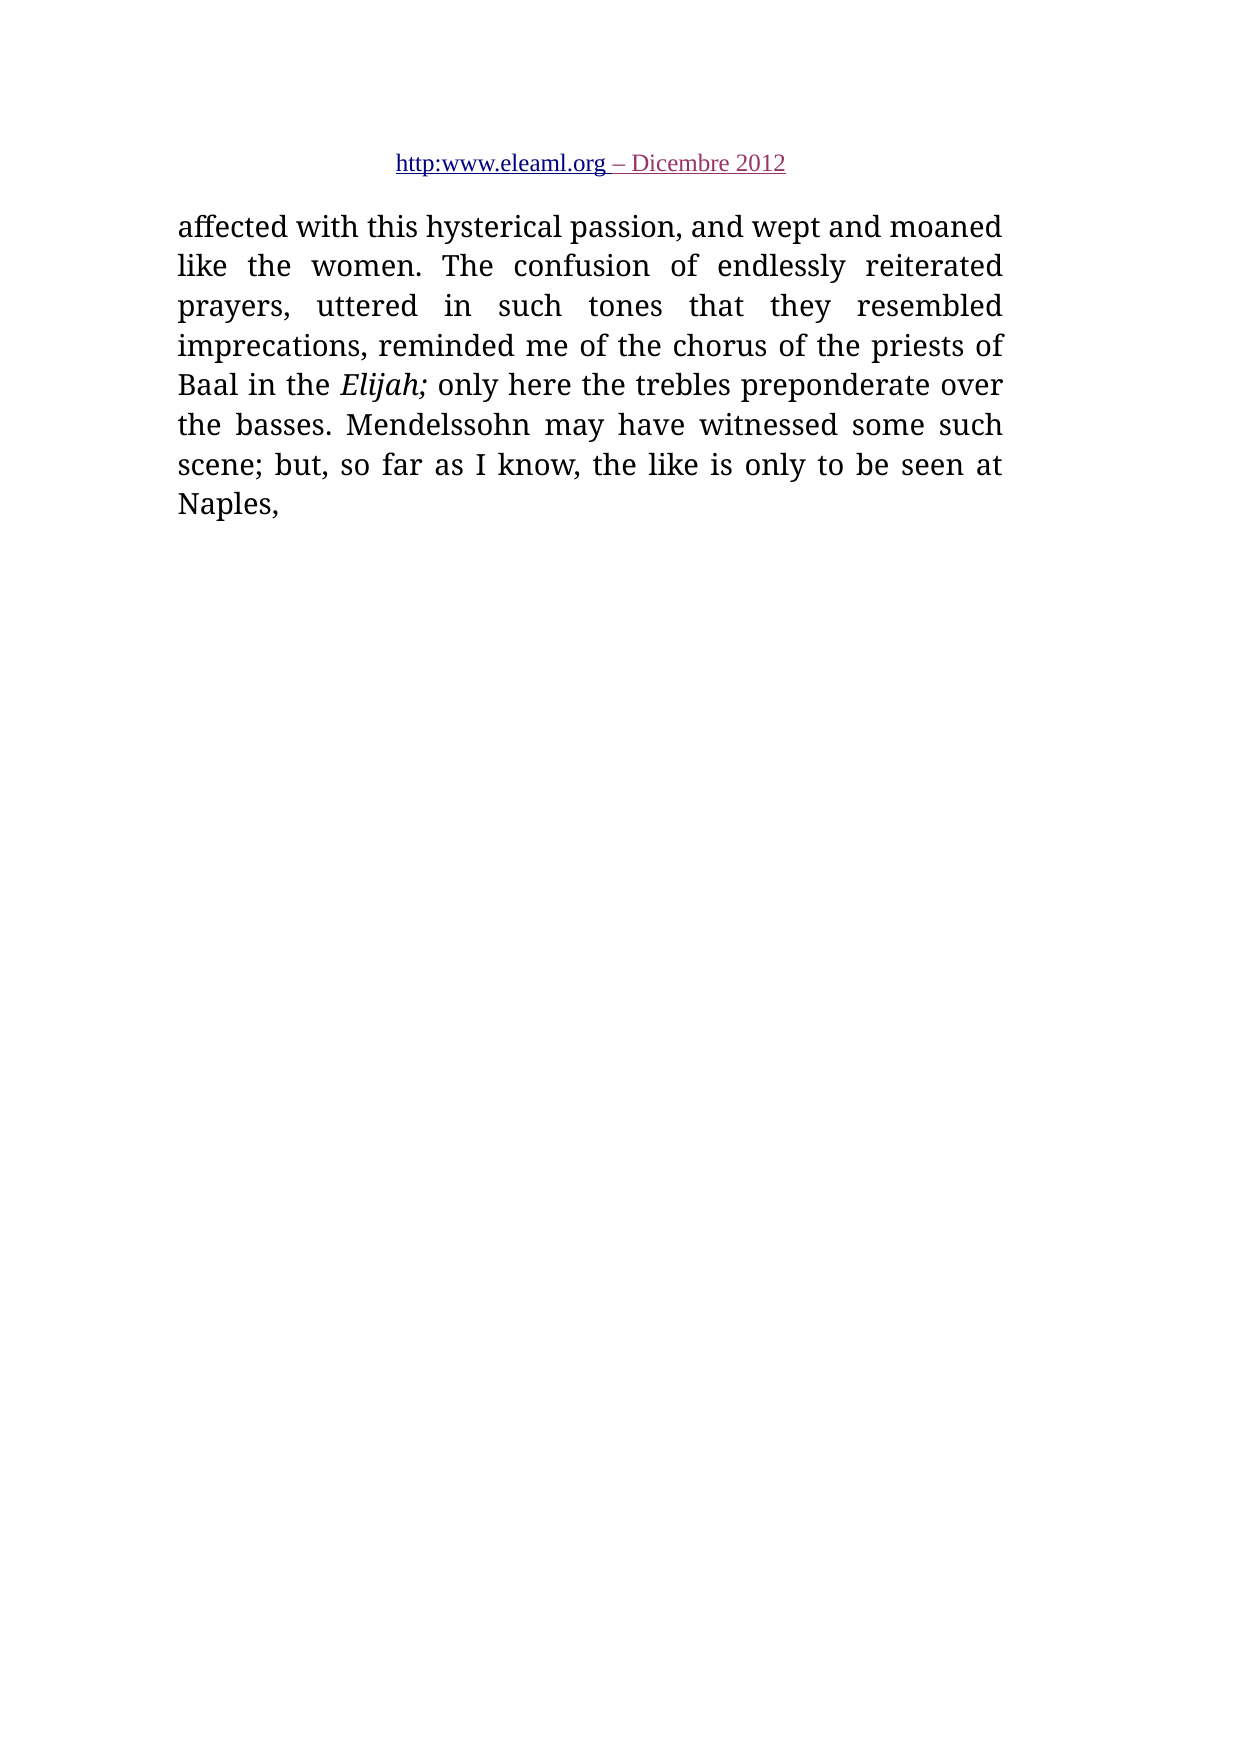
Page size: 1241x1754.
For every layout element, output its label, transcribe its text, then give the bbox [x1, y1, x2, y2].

text affected with this hysterical passion, and wept and moaned like the women. The confusion of endlessly reiterated prayers, uttered in such tones that they resembled imprecations, reminded me of the chorus of the priests of Baal in the Elijah; only here the trebles preponderate over the basses. Mendelssohn may have witnessed some such scene; but, so far as I know, the like is only to be seen at Naples, [177, 206, 1004, 523]
